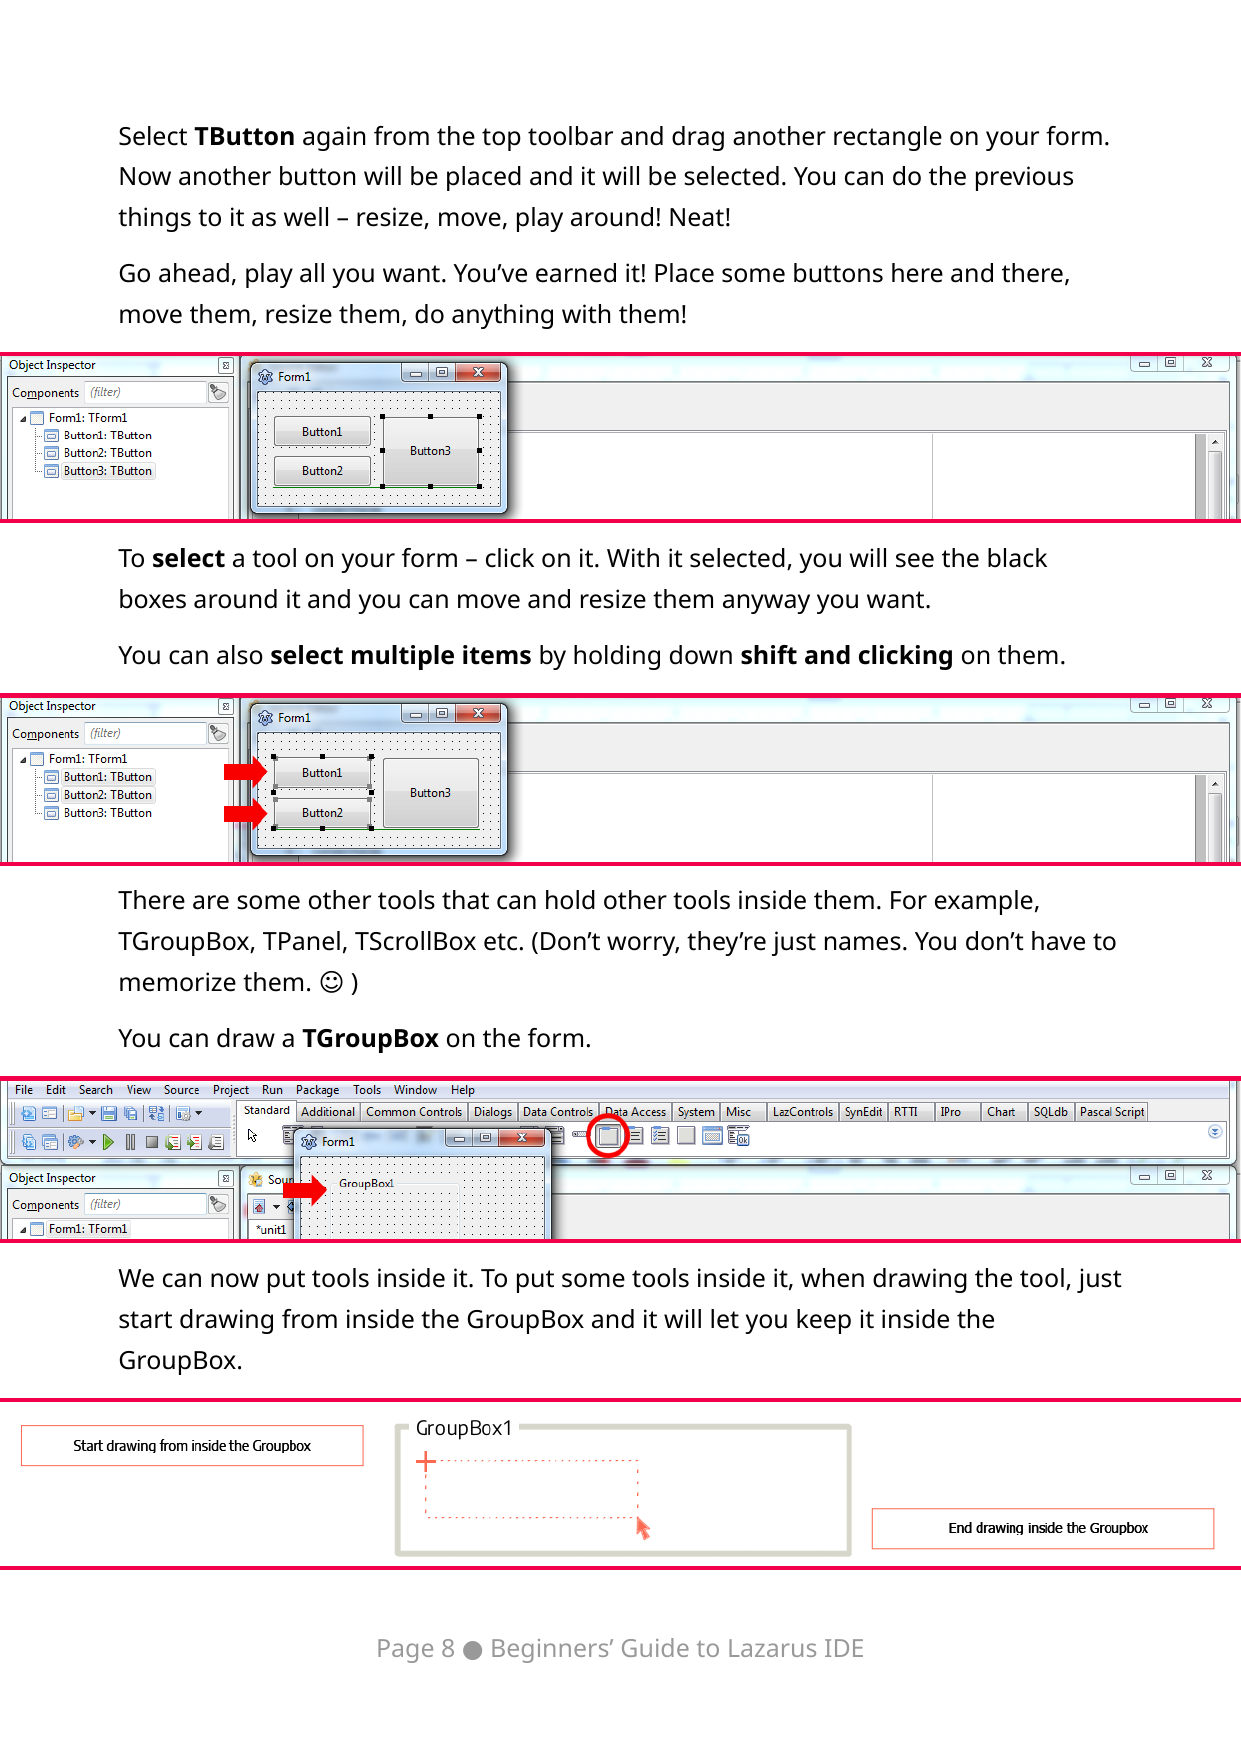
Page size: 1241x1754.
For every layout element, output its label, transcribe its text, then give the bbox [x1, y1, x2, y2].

text To select a tool on your form – click on it. With it selected, you will see the black boxes around it and you can move and resize them anyway you want. [118, 523, 1122, 616]
text You can also select multiple items by holding down shift and clicking on them. [118, 637, 1122, 672]
picture [0, 698, 1241, 862]
text Select TButton again from the top toolbar and drag another rectangle on your form. Now another button will be placed and it will be selected. You can do the previous things to it as well – resize, move, play around! Neat! [118, 118, 1122, 234]
text You can draw a TGroupBox on the form. [118, 1021, 1122, 1054]
picture [0, 356, 1241, 519]
text There are some other tools that can hold other tools inside them. For example, TGroupBox, TPanel, TScrollBox etc. (Don’t worry, they’re just names. You don’t have to memorize them. ☺ ) [118, 866, 1122, 999]
picture [0, 1402, 1241, 1566]
text Go ahead, play all you want. You’ve earned it! Place some buttons here and there, move them, resize them, do anything with them! [118, 256, 1122, 331]
picture [0, 1081, 1241, 1239]
text We can now put tools inside it. To put some tools inside it, when drawing the tool, just start drawing from inside the GroupBox and it will let you keep it inside the GroupBox. [118, 1243, 1122, 1376]
